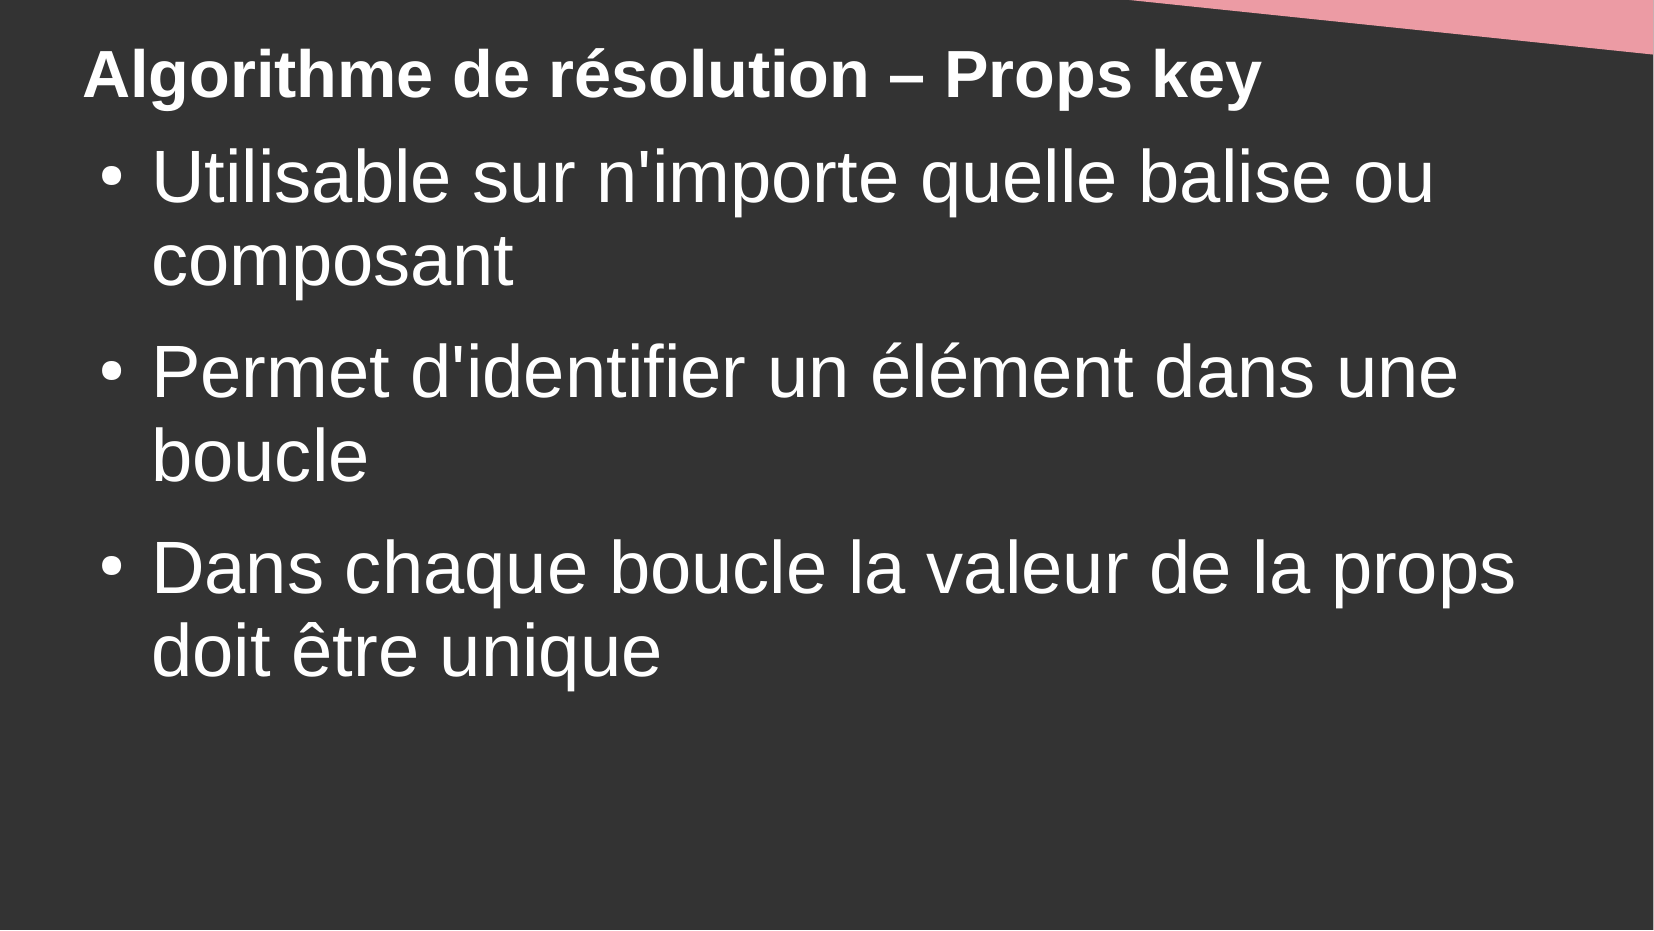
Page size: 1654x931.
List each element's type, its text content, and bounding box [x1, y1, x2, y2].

text_box [1129, 0, 1654, 55]
title Algorithme de résolution – Props key [82, 37, 1571, 114]
list Utilisable sur n'importe quelle balise ou composant Permet d'identifier un élément dans une boucle Dans chaque boucle la valeur de la props doit être unique [80, 135, 1619, 697]
